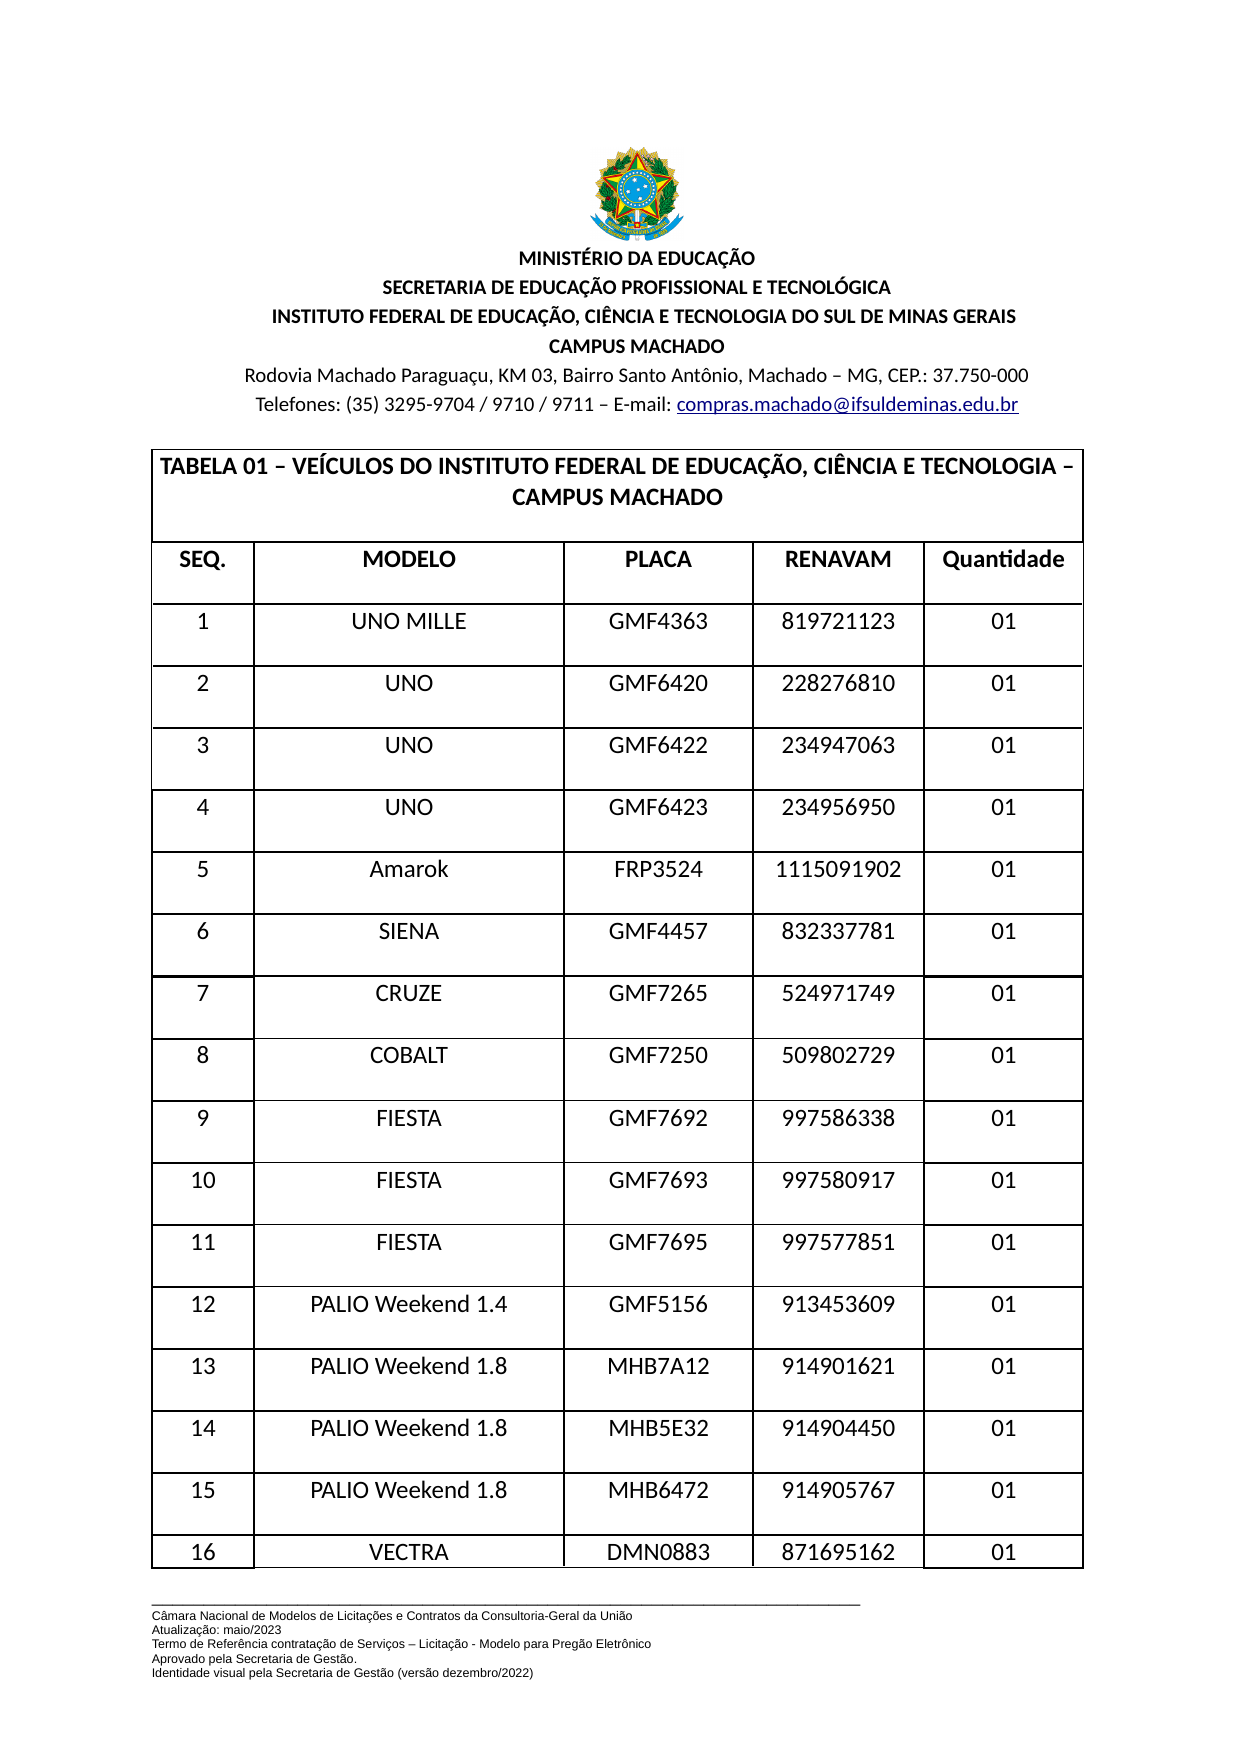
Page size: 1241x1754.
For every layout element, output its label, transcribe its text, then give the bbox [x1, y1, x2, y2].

table_cell 01 [925, 1536, 1082, 1567]
table_cell 13 [153, 1350, 253, 1410]
table_cell 7 [153, 978, 253, 1037]
table_cell 914901621 [754, 1350, 923, 1410]
table_cell 01 [925, 727, 1083, 789]
table_cell 11 [153, 1226, 253, 1286]
table_cell GMF4457 [565, 915, 752, 975]
table_cell MHB7A12 [565, 1350, 752, 1410]
table_cell PALIO Weekend 1.4 [255, 1287, 563, 1348]
table_cell 01 [925, 603, 1083, 665]
table_cell VECTRA [255, 1536, 564, 1567]
table_cell FRP3524 [565, 853, 752, 913]
table_cell GMF6423 [565, 791, 752, 851]
table_cell 997580917 [754, 1163, 923, 1224]
table_cell 01 [925, 1474, 1082, 1534]
table_cell Amarok [255, 853, 563, 913]
table_cell GMF4363 [565, 605, 752, 665]
table_cell 913453609 [754, 1287, 923, 1348]
table_cell SIENA [255, 915, 563, 975]
table_cell MHB6472 [565, 1474, 752, 1534]
table_cell 01 [925, 791, 1082, 851]
table_cell FIESTA [255, 1225, 563, 1286]
table_cell 01 [925, 1102, 1082, 1162]
table_cell GMF7695 [565, 1225, 752, 1286]
table_cell 01 [925, 915, 1082, 975]
table_cell 2 [152, 665, 253, 727]
table_cell 8 [153, 1040, 253, 1099]
table_cell UNO MILLE [255, 605, 563, 665]
table_cell SEQ. [152, 543, 253, 603]
table_cell 16 [153, 1536, 253, 1567]
table_cell FIESTA [255, 1163, 563, 1224]
table_cell 914905767 [754, 1474, 923, 1534]
table_cell COBALT [255, 1039, 563, 1099]
table_cell 10 [153, 1164, 253, 1224]
table_cell GMF5156 [565, 1287, 752, 1348]
table_cell 5 [153, 853, 253, 913]
table_cell PALIO Weekend 1.8 [255, 1474, 563, 1534]
table_cell 524971749 [754, 977, 923, 1037]
table_cell CRUZE [255, 977, 563, 1037]
table_cell MHB5E32 [565, 1412, 752, 1472]
table_cell GMF7692 [565, 1101, 752, 1162]
table_cell 6 [153, 915, 253, 975]
table_cell GMF6422 [565, 729, 752, 789]
table_cell 832337781 [754, 915, 923, 975]
table_cell 12 [153, 1288, 253, 1348]
table_cell Quantidade [925, 543, 1083, 603]
table_cell RENAVAM [754, 543, 923, 603]
table_cell UNO [255, 729, 563, 789]
table_cell 914904450 [754, 1412, 923, 1472]
table_cell 1 [152, 603, 253, 665]
picture [630, 236, 645, 241]
table_cell GMF7693 [565, 1163, 752, 1224]
table_cell 01 [925, 1350, 1082, 1410]
table_cell UNO [255, 791, 563, 851]
picture [590, 147, 684, 241]
table_cell GMF7250 [565, 1039, 752, 1099]
picture [652, 219, 684, 241]
table_cell GMF6420 [565, 667, 752, 727]
table_cell 01 [925, 978, 1082, 1037]
table_cell 15 [153, 1474, 253, 1534]
table_cell 871695162 [753, 1536, 923, 1567]
table_header TABELA 01 – VEÍCULOS DO INSTITUTO FEDERAL DE EDUCAÇÃO, CIÊNCIA E TECNOLOGIA – CAMPUS MACHADO [153, 450, 1082, 541]
table_cell 997586338 [754, 1101, 923, 1162]
table_cell 01 [925, 665, 1083, 727]
table_cell 01 [925, 1288, 1082, 1348]
table_cell 01 [925, 1412, 1082, 1472]
table_cell 01 [925, 1040, 1082, 1099]
table_cell 4 [153, 791, 253, 851]
table_cell 819721123 [754, 605, 923, 665]
table_cell 997577851 [754, 1225, 923, 1286]
table_cell FIESTA [255, 1101, 563, 1162]
table_cell PALIO Weekend 1.8 [255, 1350, 563, 1410]
picture [656, 223, 665, 228]
table_cell 509802729 [754, 1039, 923, 1099]
table_cell 234956950 [754, 791, 923, 851]
table_cell PALIO Weekend 1.8 [255, 1412, 563, 1472]
table_cell 01 [925, 1226, 1082, 1286]
table_cell PLACA [565, 543, 752, 603]
table_cell UNO [255, 667, 563, 727]
table_cell GMF7265 [565, 977, 752, 1037]
table_cell DMN0883 [564, 1536, 753, 1567]
table_cell 1115091902 [754, 853, 923, 913]
table_cell 01 [925, 853, 1082, 913]
table_cell MODELO [255, 543, 563, 603]
table_cell 9 [153, 1102, 253, 1162]
table_cell 14 [153, 1412, 253, 1472]
table_cell 3 [152, 727, 253, 789]
table_cell 01 [925, 1164, 1082, 1224]
table_cell 234947063 [754, 729, 923, 789]
table_cell 228276810 [754, 667, 923, 727]
